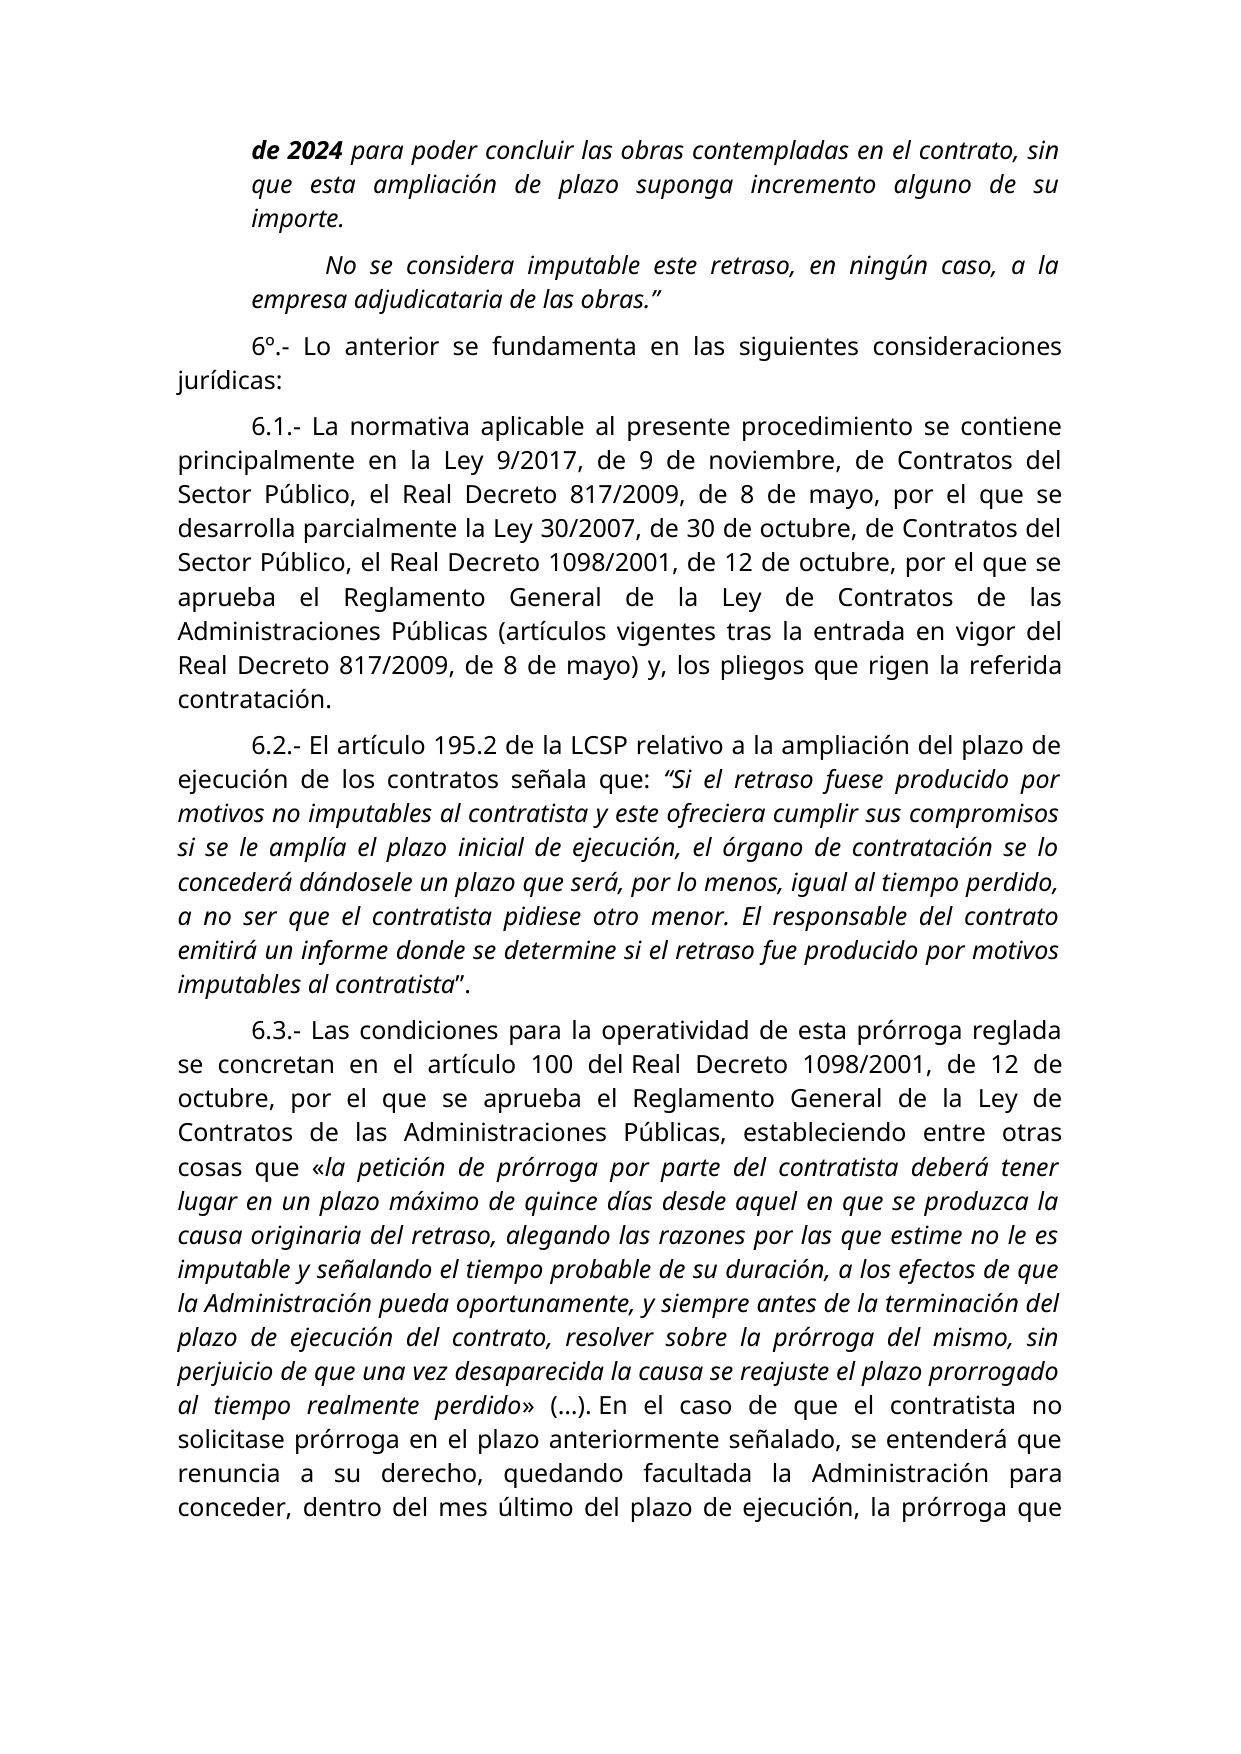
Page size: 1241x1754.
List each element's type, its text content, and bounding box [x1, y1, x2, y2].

text 6.2.- El artículo 195.2 de la LCSP relativo a la ampliación del plazo de ejecución de los contratos señala que: “Si el retraso fuese producido por motivos no imputables al contratista y este ofreciera cumplir sus compromisos si se le amplía el plazo inicial de ejecución, el órgano de contratación se lo concederá dándosele un plazo que será, por lo menos, igual al tiempo perdido, a no ser que el contratista pidiese otro menor. El responsable del contrato emitirá un informe donde se determine si el retraso fue producido por motivos imputables al contratista”. [177, 728, 1063, 1000]
text No se considera imputable este retraso, en ningún caso, a la empresa adjudicataria de las obras.” [251, 248, 1063, 316]
text de 2024 para poder concluir las obras contempladas en el contrato, sin que esta ampliación de plazo suponga incremento alguno de su importe. [251, 133, 1063, 235]
text 6.3.- Las condiciones para la operatividad de esta prórroga reglada se concretan en el artículo 100 del Real Decreto 1098/2001, de 12 de octubre, por el que se aprueba el Reglamento General de la Ley de Contratos de las Administraciones Públicas, estableciendo entre otras cosas que «la petición de prórroga por parte del contratista deberá tener lugar en un plazo máximo de quince días desde aquel en que se produzca la causa originaria del retraso, alegando las razones por las que estime no le es imputable y señalando el tiempo probable de su duración, a los efectos de que la Administración pueda oportunamente, y siempre antes de la terminación del plazo de ejecución del contrato, resolver sobre la prórroga del mismo, sin perjuicio de que una vez desaparecida la causa se reajuste el plazo prorrogado al tiempo realmente perdido» (…). En el caso de que el contratista no solicitase prórroga en el plazo anteriormente señalado, se entenderá que renuncia a su derecho, quedando facultada la Administración para conceder, dentro del mes último del plazo de ejecución, la prórroga que [177, 1013, 1063, 1524]
text 6º.- Lo anterior se fundamenta en las siguientes consideraciones jurídicas: [177, 328, 1063, 396]
text 6.1.- La normativa aplicable al presente procedimiento se contiene principalmente en la Ley 9/2017, de 9 de noviembre, de Contratos del Sector Público, el Real Decreto 817/2009, de 8 de mayo, por el que se desarrolla parcialmente la Ley 30/2007, de 30 de octubre, de Contratos del Sector Público, el Real Decreto 1098/2001, de 12 de octubre, por el que se aprueba el Reglamento General de la Ley de Contratos de las Administraciones Públicas (artículos vigentes tras la entrada en vigor del Real Decreto 817/2009, de 8 de mayo) y, los pliegos que rigen la referida contratación. [177, 409, 1063, 715]
